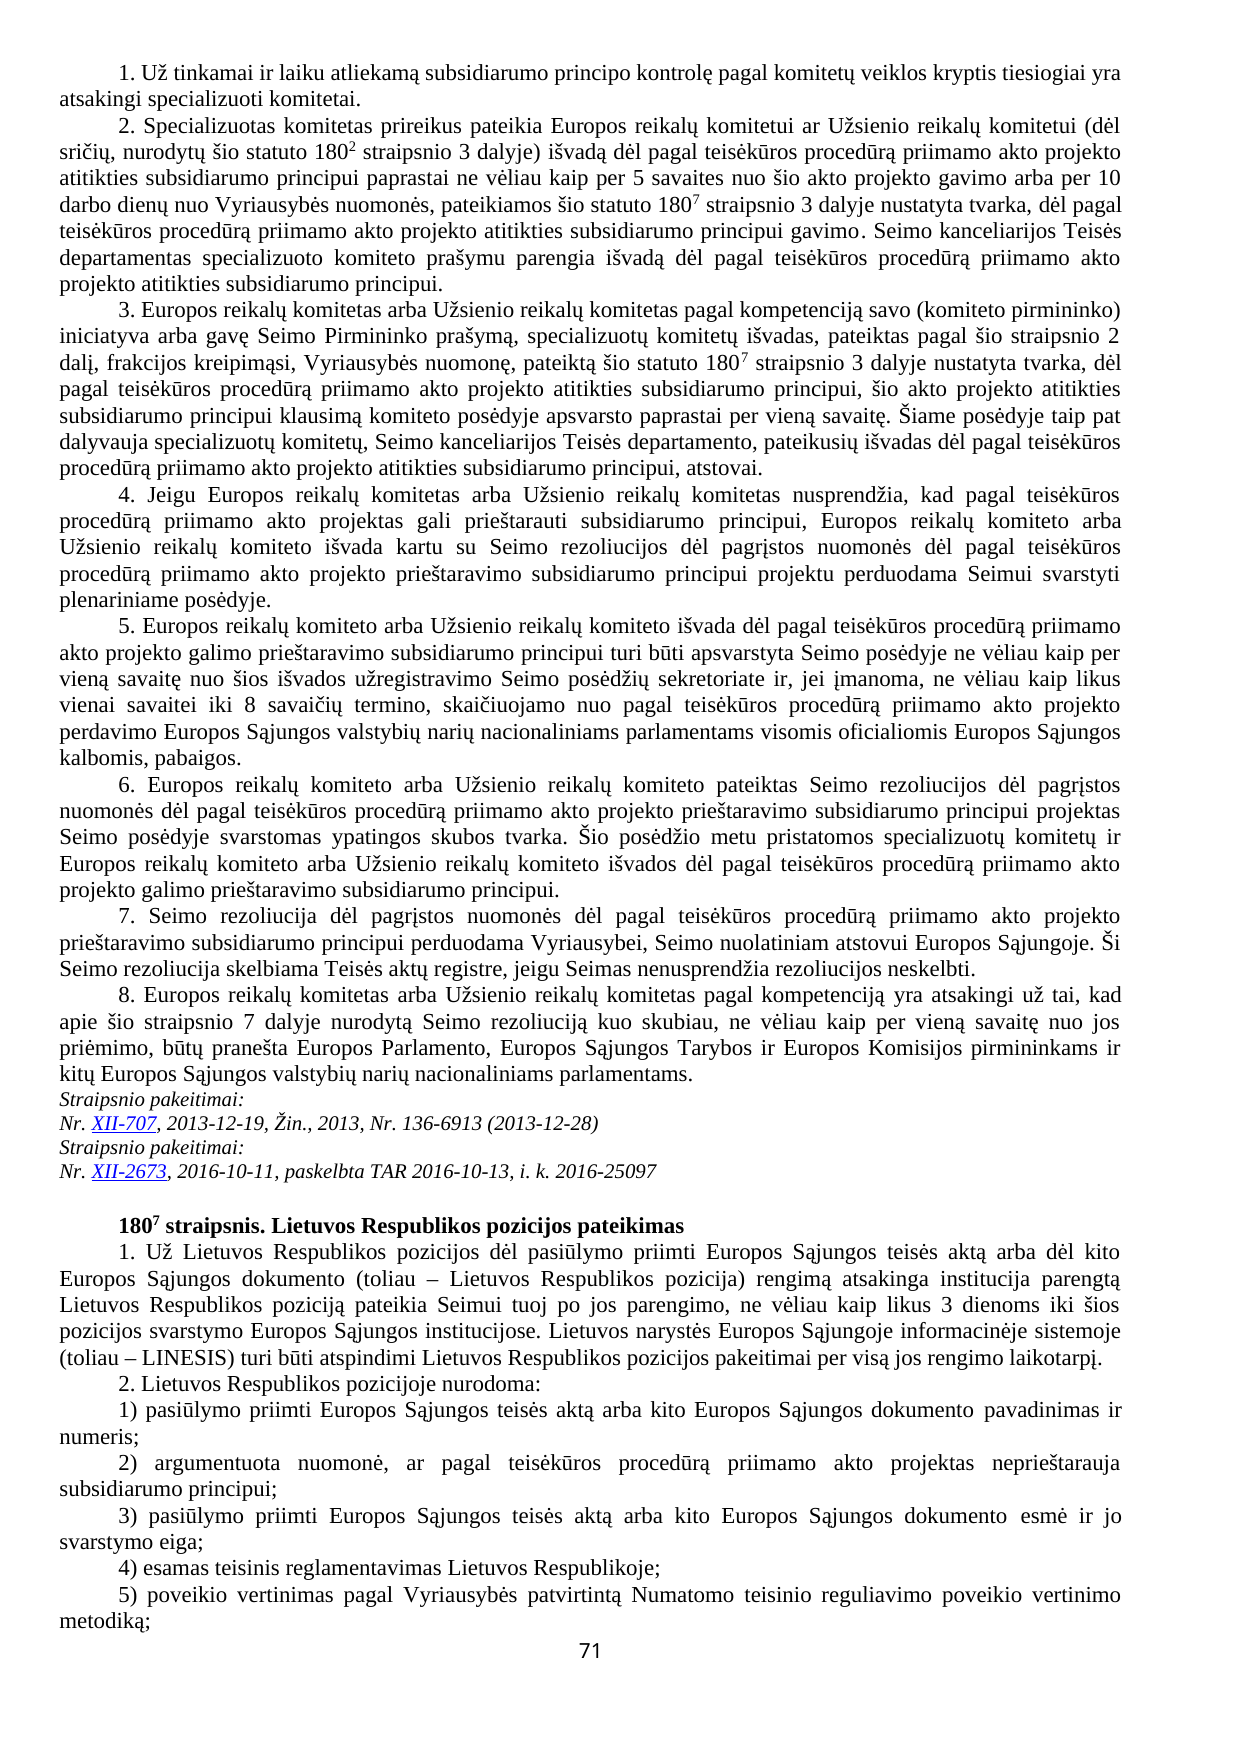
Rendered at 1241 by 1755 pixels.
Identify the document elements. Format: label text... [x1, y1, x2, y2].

text 1) pasiūlymo priimti Europos Sąjungos teisės aktą arba kito Europos Sąjungos dokumento pavadinimas ir numeris; [59, 1396, 1122, 1449]
text Nr. XII-707, 2013-12-19, Žin., 2013, Nr. 136-6913 (2013-12-28) [59, 1111, 1122, 1135]
text 3) pasiūlymo priimti Europos Sąjungos teisės aktą arba kito Europos Sąjungos dokumento esmė ir jo svarstymo eiga; [59, 1502, 1122, 1554]
text 2. Lietuvos Respublikos pozicijoje nurodoma: [59, 1370, 1122, 1396]
text 1. Už Lietuvos Respublikos pozicijos dėl pasiūlymo priimti Europos Sąjungos teisės aktą arba dėl kito Europos Sąjungos dokumento (toliau – Lietuvos Respublikos pozicija) rengimą atsakinga institucija parengtą Lietuvos Respublikos poziciją pateikia Seimui tuoj po jos parengimo, ne vėliau kaip likus 3 dienoms iki šios pozicijos svarstymo Europos Sąjungos institucijose. Lietuvos narystės Europos Sąjungoje informacinėje sistemoje (toliau – LINESIS) turi būti atspindimi Lietuvos Respublikos pozicijos pakeitimai per visą jos rengimo laikotarpį. [59, 1238, 1122, 1370]
text 1807 straipsnis. Lietuvos Respublikos pozicijos pateikimas [59, 1212, 1122, 1238]
text 6. Europos reikalų komiteto arba Užsienio reikalų komiteto pateiktas Seimo rezoliucijos dėl pagrįstos nuomonės dėl pagal teisėkūros procedūrą priimamo akto projekto prieštaravimo subsidiarumo principui projektas Seimo posėdyje svarstomas ypatingos skubos tvarka. Šio posėdžio metu pristatomos specializuotų komitetų ir Europos reikalų komiteto arba Užsienio reikalų komiteto išvados dėl pagal teisėkūros procedūrą priimamo akto projekto galimo prieštaravimo subsidiarumo principui. [59, 771, 1122, 902]
text 5. Europos reikalų komiteto arba Užsienio reikalų komiteto išvada dėl pagal teisėkūros procedūrą priimamo akto projekto galimo prieštaravimo subsidiarumo principui turi būti apsvarstyta Seimo posėdyje ne vėliau kaip per vieną savaitę nuo šios išvados užregistravimo Seimo posėdžių sekretoriate ir, jei įmanoma, ne vėliau kaip likus vienai savaitei iki 8 savaičių termino, skaičiuojamo nuo pagal teisėkūros procedūrą priimamo akto projekto perdavimo Europos Sąjungos valstybių narių nacionaliniams parlamentams visomis oficialiomis Europos Sąjungos kalbomis, pabaigos. [59, 612, 1122, 771]
text 2) argumentuota nuomonė, ar pagal teisėkūros procedūrą priimamo akto projektas neprieštarauja subsidiarumo principui; [59, 1449, 1122, 1502]
text Straipsnio pakeitimai: [59, 1087, 1122, 1111]
text 3. Europos reikalų komitetas arba Užsienio reikalų komitetas pagal kompetenciją savo (komiteto pirmininko) iniciatyva arba gavę Seimo Pirmininko prašymą, specializuotų komitetų išvadas, pateiktas pagal šio straipsnio 2 dalį, frakcijos kreipimąsi, Vyriausybės nuomonę, pateiktą šio statuto 1807 straipsnio 3 dalyje nustatyta tvarka, dėl pagal teisėkūros procedūrą priimamo akto projekto atitikties subsidiarumo principui, šio akto projekto atitikties subsidiarumo principui klausimą komiteto posėdyje apsvarsto paprastai per vieną savaitę. Šiame posėdyje taip pat dalyvauja specializuotų komitetų, Seimo kanceliarijos Teisės departamento, pateikusių išvadas dėl pagal teisėkūros procedūrą priimamo akto projekto atitikties subsidiarumo principui, atstovai. [59, 296, 1122, 481]
text 2. Specializuotas komitetas prireikus pateikia Europos reikalų komitetui ar Užsienio reikalų komitetui (dėl sričių, nurodytų šio statuto 1802 straipsnio 3 dalyje) išvadą dėl pagal teisėkūros procedūrą priimamo akto projekto atitikties subsidiarumo principui paprastai ne vėliau kaip per 5 savaites nuo šio akto projekto gavimo arba per 10 darbo dienų nuo Vyriausybės nuomonės, pateikiamos šio statuto 1807 straipsnio 3 dalyje nustatyta tvarka, dėl pagal teisėkūros procedūrą priimamo akto projekto atitikties subsidiarumo principui gavimo. Seimo kanceliarijos Teisės departamentas specializuoto komiteto prašymu parengia išvadą dėl pagal teisėkūros procedūrą priimamo akto projekto atitikties subsidiarumo principui. [59, 112, 1122, 296]
text 1. Už tinkamai ir laiku atliekamą subsidiarumo principo kontrolę pagal komitetų veiklos kryptis tiesiogiai yra atsakingi specializuoti komitetai. [59, 59, 1122, 112]
text 4) esamas teisinis reglamentavimas Lietuvos Respublikoje; [59, 1554, 1122, 1581]
text 7. Seimo rezoliucija dėl pagrįstos nuomonės dėl pagal teisėkūros procedūrą priimamo akto projekto prieštaravimo subsidiarumo principui perduodama Vyriausybei, Seimo nuolatiniam atstovui Europos Sąjungoje. Ši Seimo rezoliucija skelbiama Teisės aktų registre, jeigu Seimas nenusprendžia rezoliucijos neskelbti. [59, 902, 1122, 981]
text 8. Europos reikalų komitetas arba Užsienio reikalų komitetas pagal kompetenciją yra atsakingi už tai, kad apie šio straipsnio 7 dalyje nurodytą Seimo rezoliuciją kuo skubiau, ne vėliau kaip per vieną savaitę nuo jos priėmimo, būtų pranešta Europos Parlamento, Europos Sąjungos Tarybos ir Europos Komisijos pirmininkams ir kitų Europos Sąjungos valstybių narių nacionaliniams parlamentams. [59, 981, 1122, 1087]
text 4. Jeigu Europos reikalų komitetas arba Užsienio reikalų komitetas nusprendžia, kad pagal teisėkūros procedūrą priimamo akto projektas gali prieštarauti subsidiarumo principui, Europos reikalų komiteto arba Užsienio reikalų komiteto išvada kartu su Seimo rezoliucijos dėl pagrįstos nuomonės dėl pagal teisėkūros procedūrą priimamo akto projekto prieštaravimo subsidiarumo principui projektu perduodama Seimui svarstyti plenariniame posėdyje. [59, 481, 1122, 612]
text 5) poveikio vertinimas pagal Vyriausybės patvirtintą Numatomo teisinio reguliavimo poveikio vertinimo metodiką; [59, 1581, 1122, 1633]
text Nr. XII-2673, 2016-10-11, paskelbta TAR 2016-10-13, i. k. 2016-25097 [59, 1159, 1122, 1183]
text Straipsnio pakeitimai: [59, 1135, 1122, 1159]
